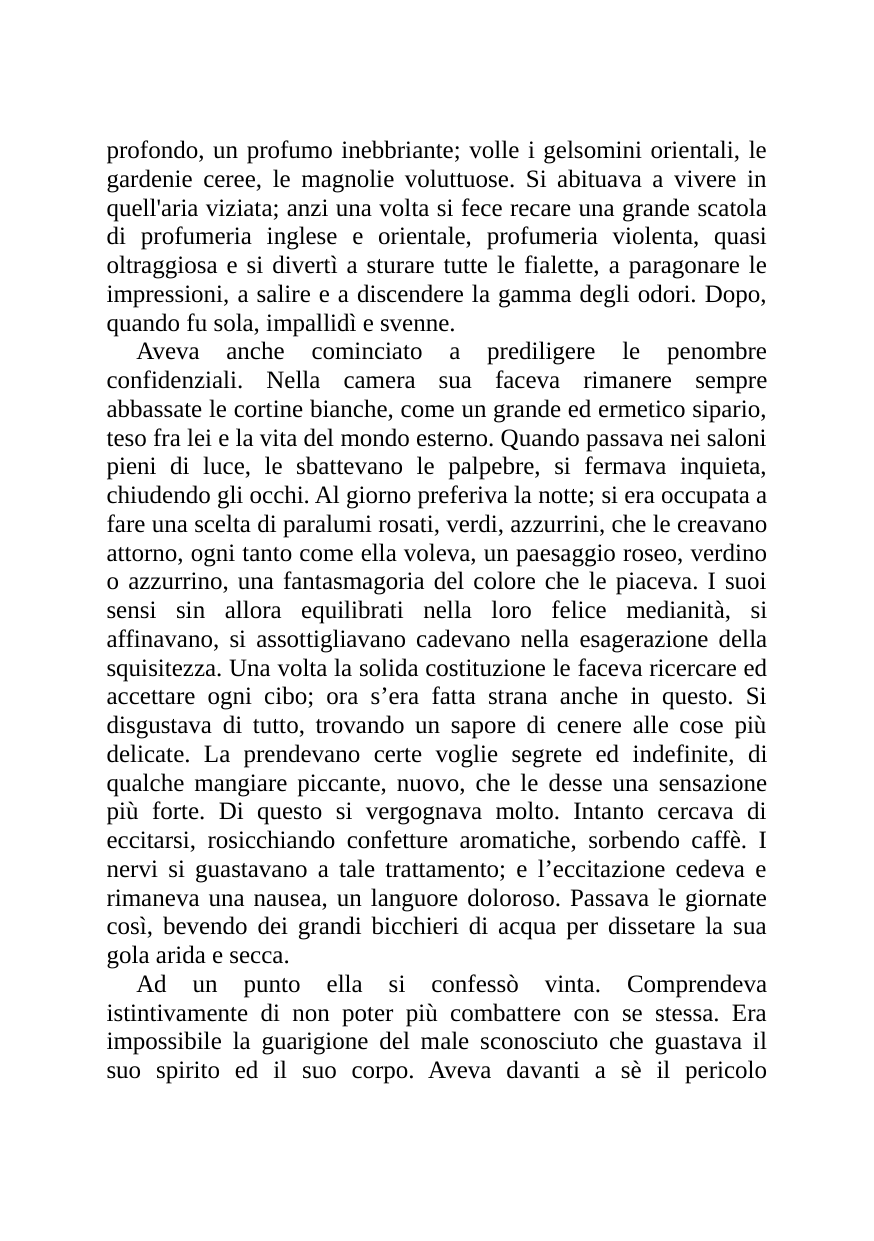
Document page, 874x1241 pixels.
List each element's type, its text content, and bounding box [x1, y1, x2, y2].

text Aveva anche cominciato a prediligere le penombre confidenziali. Nella camera sua faceva rimanere sempre abbassate le cortine bianche, come un grande ed ermetico sipario, teso fra lei e la vita del mondo esterno. Quando passava nei saloni pieni di luce, le sbattevano le palpebre, si fermava inquieta, chiudendo gli occhi. Al giorno preferiva la notte; si era occupata a fare una scelta di paralumi rosati, verdi, azzurrini, che le creavano attorno, ogni tanto come ella voleva, un paesaggio roseo, verdino o azzurrino, una fantasmagoria del colore che le piaceva. I suoi sensi sin allora equilibrati nella loro felice medianità, si affinavano, si assottigliavano cadevano nella esagerazione della squisitezza. Una volta la solida costituzione le faceva ricercare ed accettare ogni cibo; ora s’era fatta strana anche in questo. Si disgustava di tutto, trovando un sapore di cenere alle cose più delicate. La prendevano certe voglie segrete ed indefinite, di qualche mangiare piccante, nuovo, che le desse una sensazione più forte. Di questo si vergognava molto. Intanto cercava di eccitarsi, rosicchiando confetture aromatiche, sorbendo caffè. I nervi si guastavano a tale trattamento; e l’eccitazione cedeva e rimaneva una nausea, un languore doloroso. Passava le giornate così, bevendo dei grandi bicchieri di acqua per dissetare la sua gola arida e secca. [106, 336, 768, 969]
text Ad un punto ella si confessò vinta. Comprendeva istintivamente di non poter più combattere con se stessa. Era impossibile la guarigione del male sconosciuto che guastava il suo spirito ed il suo corpo. Aveva davanti a sè il pericolo [106, 969, 768, 1084]
text profondo, un profumo inebbriante; volle i gelsomini orientali, le gardenie ceree, le magnolie voluttuose. Si abituava a vivere in quell'aria viziata; anzi una volta si fece recare una grande scatola di profumeria inglese e orientale, profumeria violenta, quasi oltraggiosa e si divertì a sturare tutte le fialette, a paragonare le impressioni, a salire e a discendere la gamma degli odori. Dopo, quando fu sola, impallidì e svenne. [106, 135, 768, 336]
